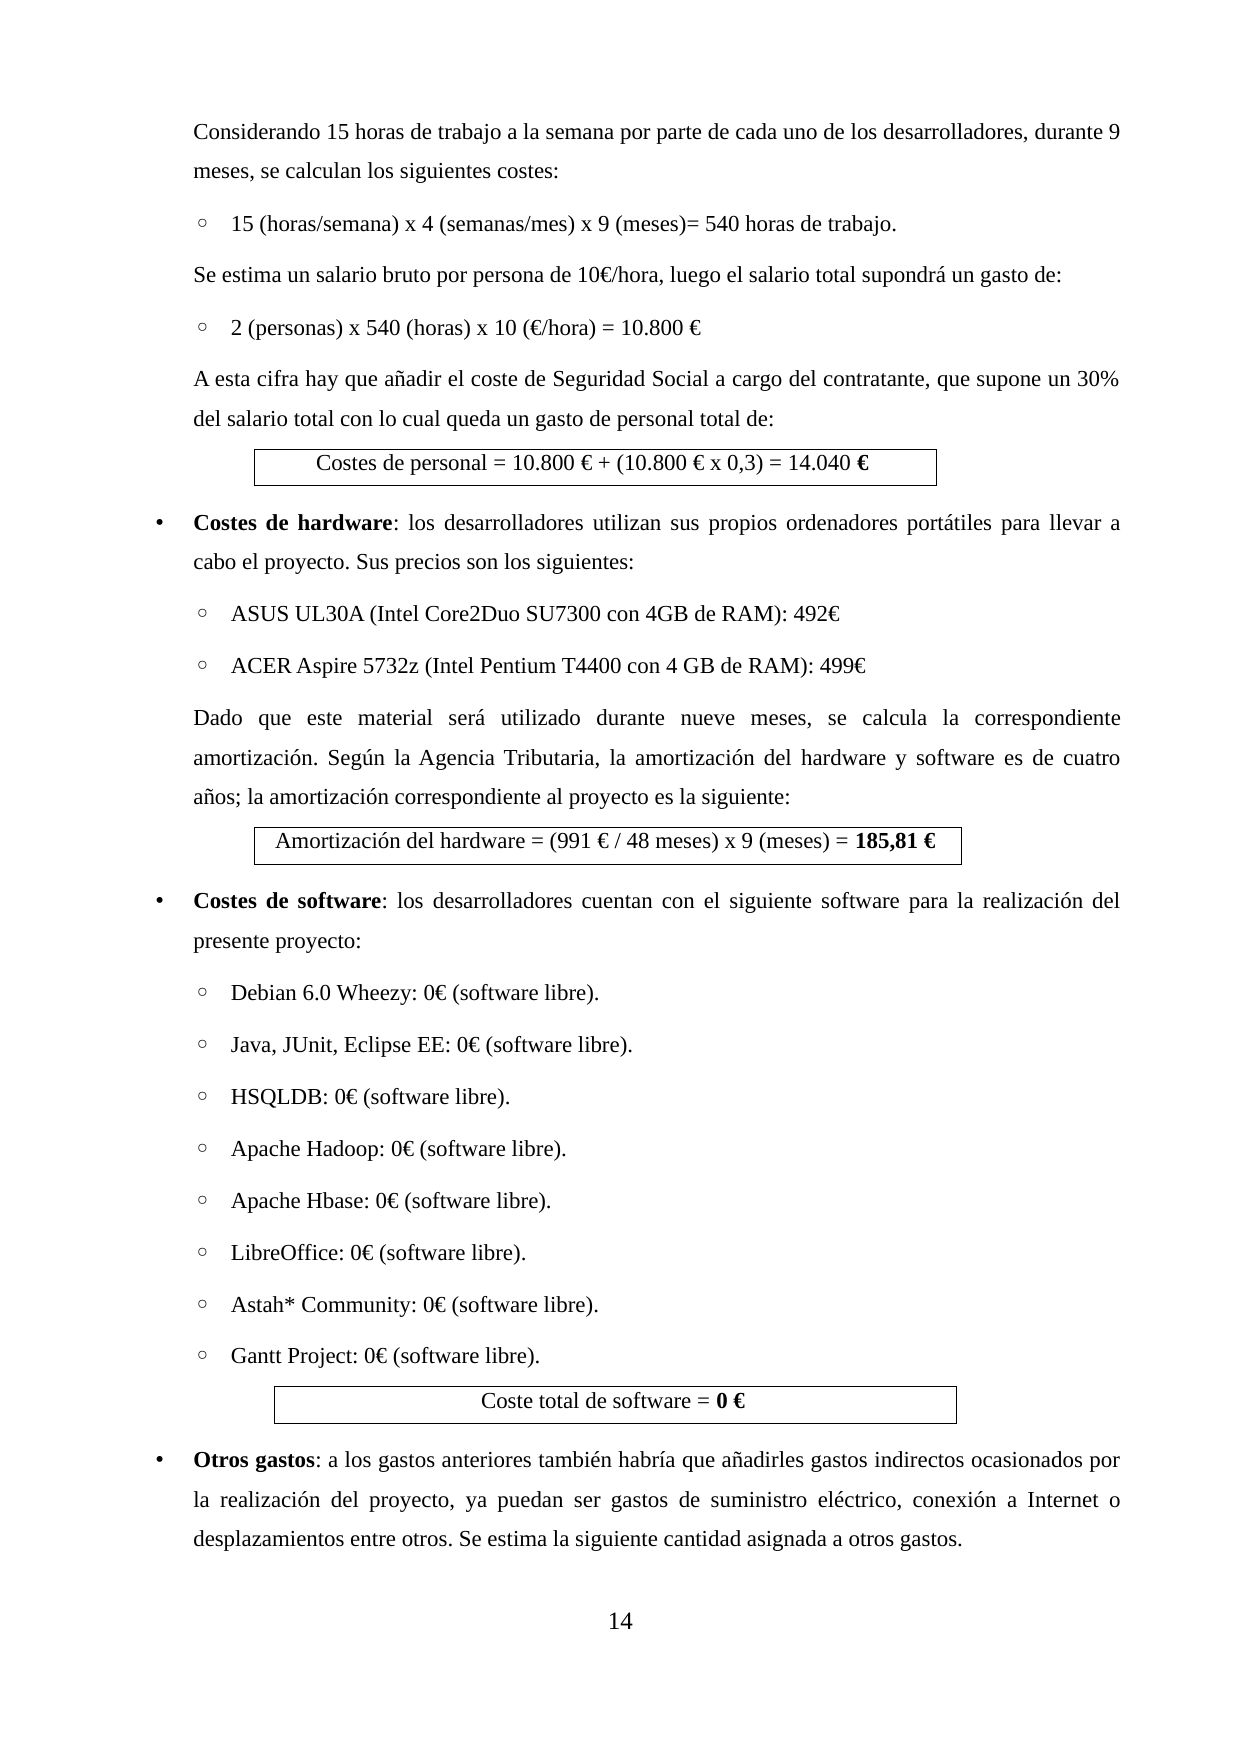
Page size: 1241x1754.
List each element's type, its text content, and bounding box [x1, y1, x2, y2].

list Astah* Community: 0€ (software libre). [193, 1291, 1122, 1317]
list Otros gastos: a los gastos anteriores también habría que añadirles gastos indirectos ocasionados por la realización del proyecto, ya puedan ser gastos de suministro eléctrico, conexión a Internet o desplazamientos entre otros. Se estima la siguiente cantidad asignada a otros gastos. [156, 1447, 1122, 1552]
list Gantt Project: 0€ (software libre). [193, 1343, 1122, 1369]
list Costes de software: los desarrolladores cuentan con el siguiente software para la realización del presente proyecto: [156, 887, 1122, 953]
list A esta cifra hay que añadir el coste de Seguridad Social a cargo del contratante, que supone un 30% del salario total con lo cual queda un gasto de personal total de: [156, 366, 1122, 431]
list HSQLDB: 0€ (software libre). [193, 1083, 1122, 1109]
list Considerando 15 horas de trabajo a la semana por parte de cada uno de los desarrolladores, durante 9 meses, se calculan los siguientes costes: [156, 118, 1122, 184]
list 2 (personas) x 540 (horas) x 10 (€/hora) = 10.800 € [193, 313, 1122, 340]
list Apache Hadoop: 0€ (software libre). [193, 1135, 1122, 1161]
list ACER Aspire 5732z (Intel Pentium T4400 con 4 GB de RAM): 499€ [193, 652, 1122, 679]
list Debian 6.0 Wheezy: 0€ (software libre). [193, 979, 1122, 1005]
list Dado que este material será utilizado durante nueve meses, se calcula la correspondiente amortización. Según la Agencia Tributaria, la amortización del hardware y software es de cuatro años; la amortización correspondiente al proyecto es la siguiente: [156, 704, 1122, 810]
list Costes de hardware: los desarrolladores utilizan sus propios ordenadores portátiles para llevar a cabo el proyecto. Sus precios son los siguientes: [156, 509, 1122, 575]
list Se estima un salario bruto por persona de 10€/hora, luego el salario total supondrá un gasto de: [156, 262, 1122, 288]
list Java, JUnit, Eclipse EE: 0€ (software libre). [193, 1031, 1122, 1057]
list Apache Hbase: 0€ (software libre). [193, 1187, 1122, 1213]
list LibreOffice: 0€ (software libre). [193, 1239, 1122, 1265]
list ASUS UL30A (Intel Core2Duo SU7300 con 4GB de RAM): 492€ [193, 600, 1122, 627]
list 15 (horas/semana) x 4 (semanas/mes) x 9 (meses)= 540 horas de trabajo. [193, 209, 1122, 236]
